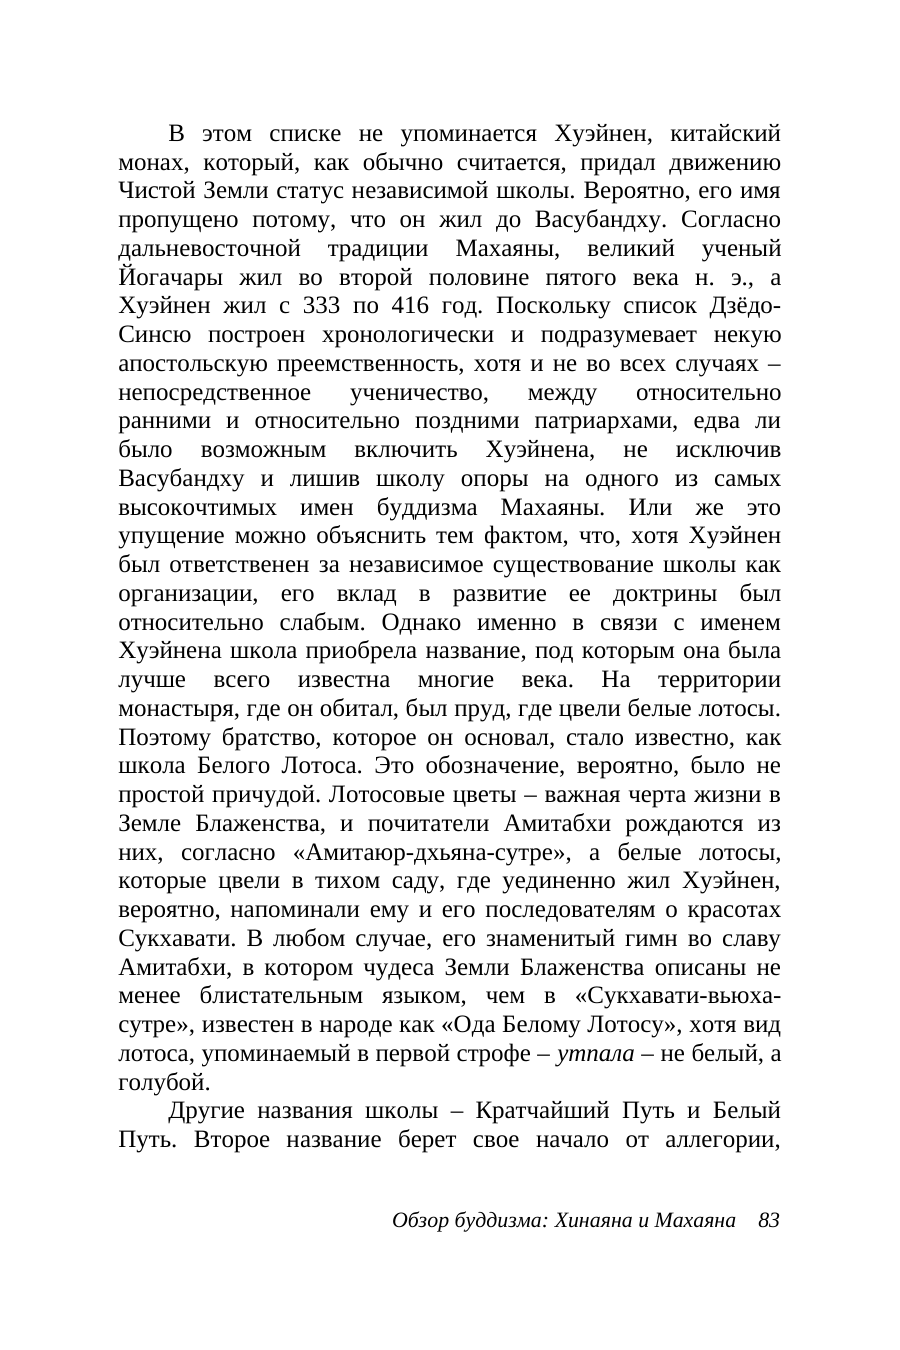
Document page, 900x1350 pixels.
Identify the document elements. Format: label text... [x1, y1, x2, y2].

text В этом списке не упоминается Хуэйнен, китайский монах, который, как обычно считается, придал движению Чистой Земли статус независимой школы. Вероятно, его имя пропущено потому, что он жил до Васубандху. Согласно дальневосточной традиции Махаяны, великий ученый Йогачары жил во второй половине пятого века н. э., а Хуэйнен жил с 333 по 416 год. Поскольку список Дзёдо-Синсю построен хронологически и подразумевает некую апостольскую преемственность, хотя и не во всех случаях – непосредственное ученичество, между относительно ранними и относительно поздними патриархами, едва ли было возможным включить Хуэйнена, не исключив Васубандху и лишив школу опоры на одного из самых высокочтимых имен буддизма Махаяны. Или же это упущение можно объяснить тем фактом, что, хотя Хуэйнен был ответственен за независимое существование школы как организации, его вклад в развитие ее доктрины был относительно слабым. Однако именно в связи с именем Хуэйнена школа приобрела название, под которым она была лучше всего известна многие века. На территории монастыря, где он обитал, был пруд, где цвели белые лотосы. Поэтому братство, которое он основал, стало известно, как школа Белого Лотоса. Это обозначение, вероятно, было не простой причудой. Лотосовые цветы – важная черта жизни в Земле Блаженства, и почитатели Амитабхи рождаются из них, согласно «Амитаюр-дхьяна-сутре», а белые лотосы, которые цвели в тихом саду, где уединенно жил Хуэйнен, вероятно, напоминали ему и его последователям о красотах Сукхавати. В любом случае, его знаменитый гимн во славу Амитабхи, в котором чудеса Земли Блаженства описаны не менее блистательным языком, чем в «Сукхавати-вьюха-сутре», известен в народе как «Ода Белому Лотосу», хотя вид лотоса, упоминаемый в первой строфе – утпала – не белый, а голубой. [118, 118, 782, 1096]
text Другие названия школы – Кратчайший Путь и Белый Путь. Второе название берет свое начало от аллегории, [118, 1096, 782, 1153]
